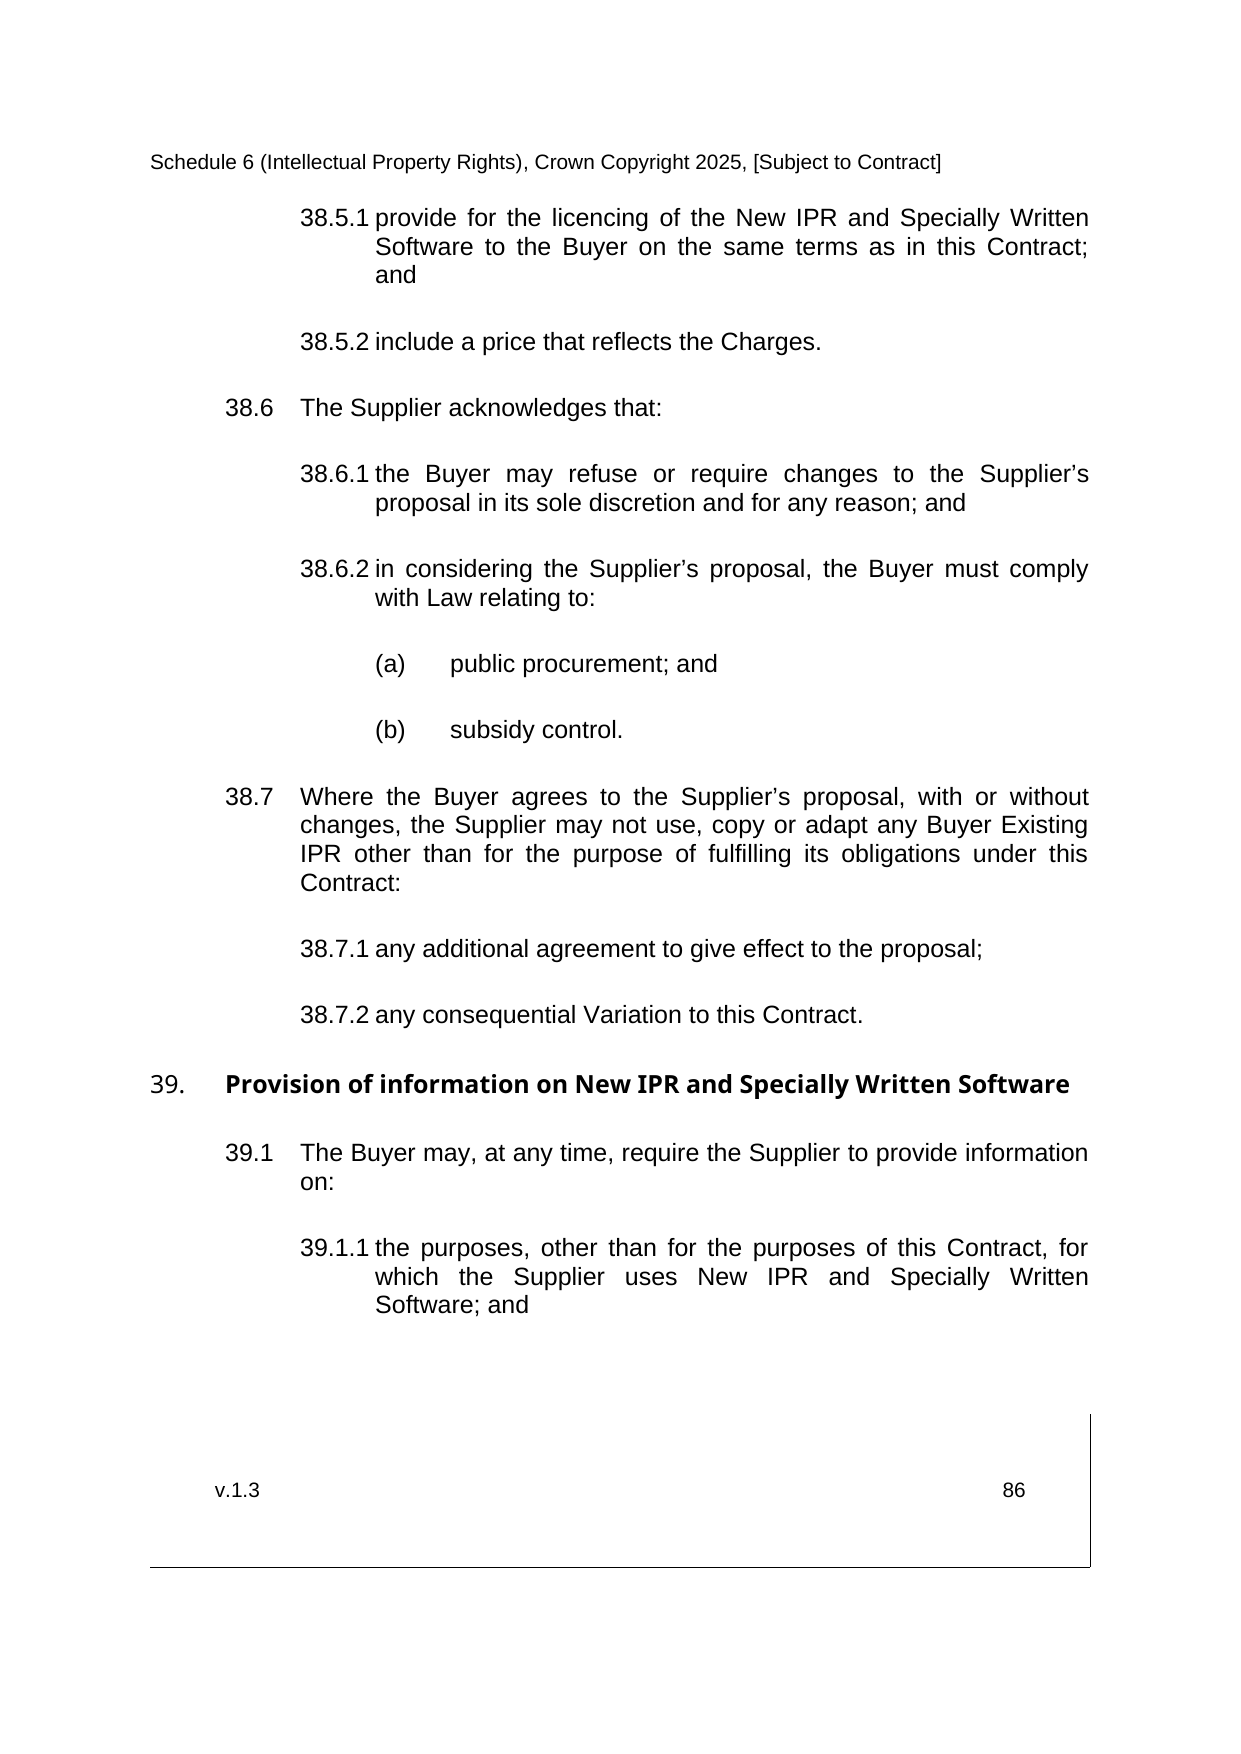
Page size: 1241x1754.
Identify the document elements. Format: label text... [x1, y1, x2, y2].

list any consequential Variation to this Contract. [300, 1000, 1090, 1029]
list The Buyer may, at any time, require the Supplier to provide information on: [225, 1138, 1090, 1196]
list provide for the licencing of the New IPR and Specially Written Software to the Buyer on the same terms as in this Contract; and [300, 203, 1090, 289]
list Where the Buyer agrees to the Supplier’s proposal, with or without changes, the Supplier may not use, copy or adapt any Buyer Existing IPR other than for the purpose of fulfilling its obligations under this Contract: [225, 781, 1090, 896]
list any additional agreement to give effect to the proposal; [300, 934, 1090, 963]
list include a price that reflects the Charges. [300, 326, 1090, 355]
list subsidy control. [375, 715, 1090, 744]
list the purposes, other than for the purposes of this Contract, for which the Supplier uses New IPR and Specially Written Software; and [300, 1233, 1090, 1319]
list public procurement; and [375, 649, 1090, 678]
list the Buyer may refuse or require changes to the Supplier’s proposal in its sole discretion and for any reason; and [300, 459, 1090, 516]
list The Supplier acknowledges that: [225, 393, 1090, 421]
list in considering the Supplier’s proposal, the Buyer must comply with Law relating to: [300, 554, 1090, 611]
subtitle Provision of information on New IPR and Specially Written Software [150, 1066, 1090, 1101]
